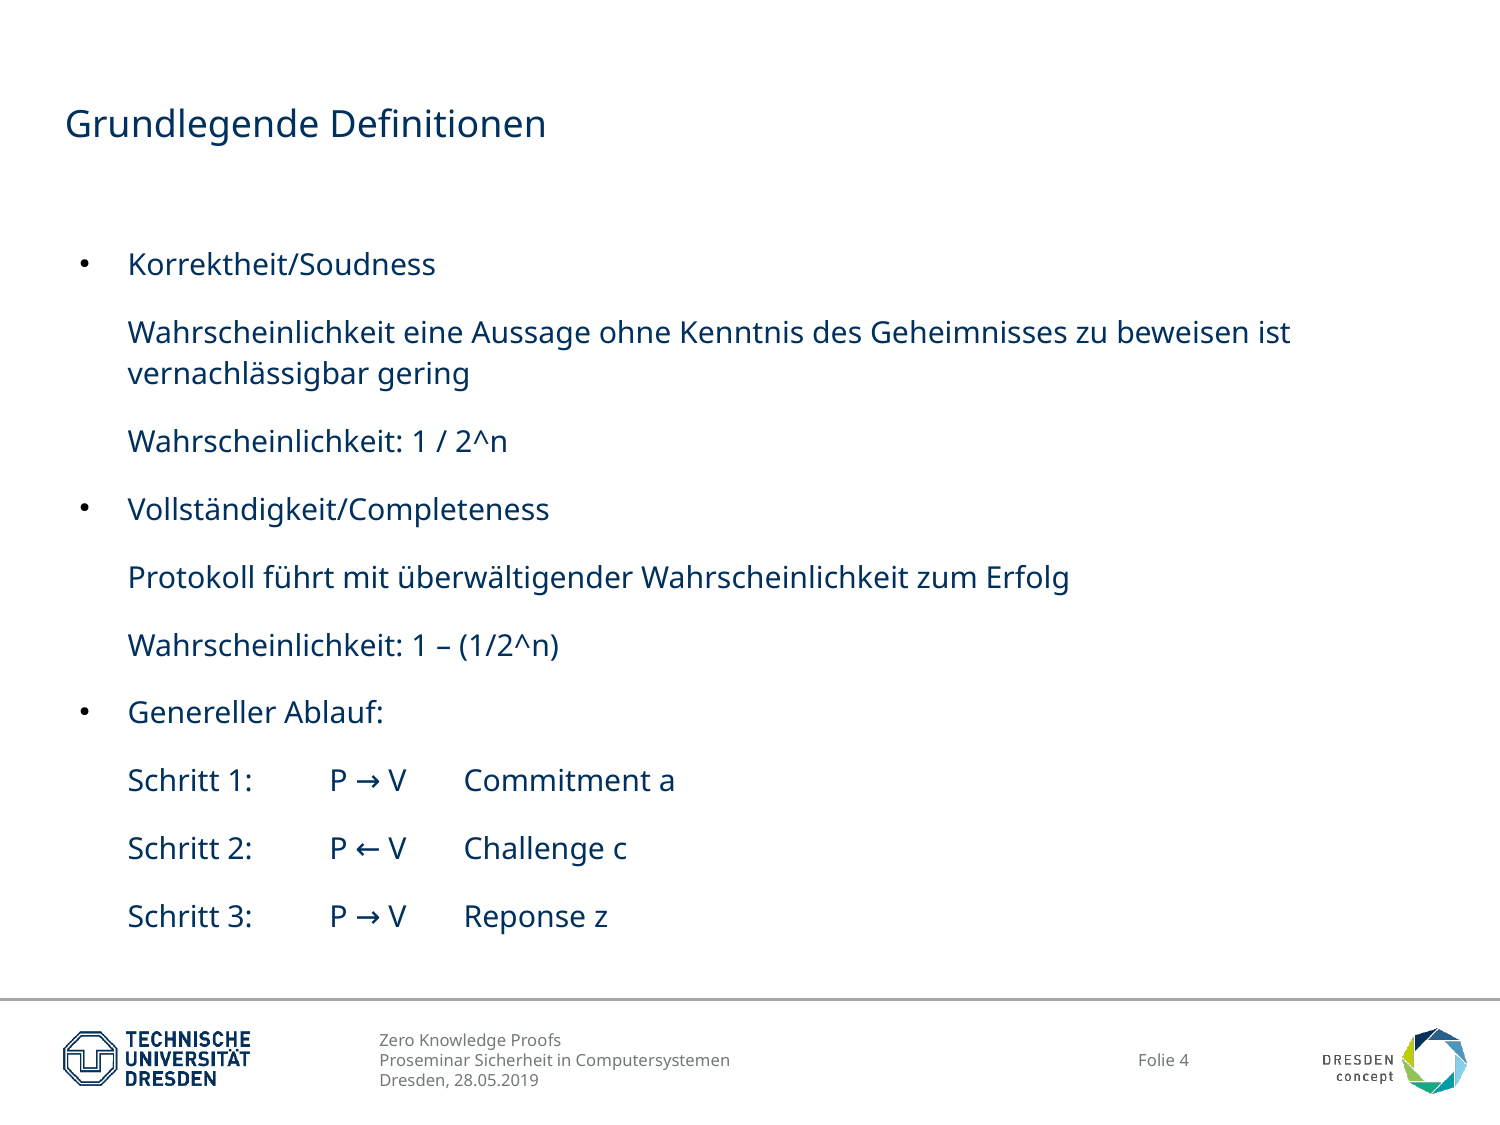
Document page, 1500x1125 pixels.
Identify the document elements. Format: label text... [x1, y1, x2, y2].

picture [1323, 1028, 1467, 1094]
picture [63, 1031, 250, 1086]
list Korrektheit/Soudness Wahrscheinlichkeit eine Aussage ohne Kenntnis des Geheimnisses zu beweisen ist vernachlässigbar gering Wahrscheinlichkeit: 1 / 2^n Vollständigkeit/Completeness Protokoll führt mit überwältigender Wahrscheinlichkeit zum Erfolg Wahrscheinlichkeit: 1 – (1/2^n) Genereller Ablauf: Schritt 1: P → V Commitment a Schritt 2: P ← V Challenge c Schritt 3: P → V Reponse z [63, 243, 1437, 941]
title Grundlegende Definitionen [64, 56, 1437, 190]
